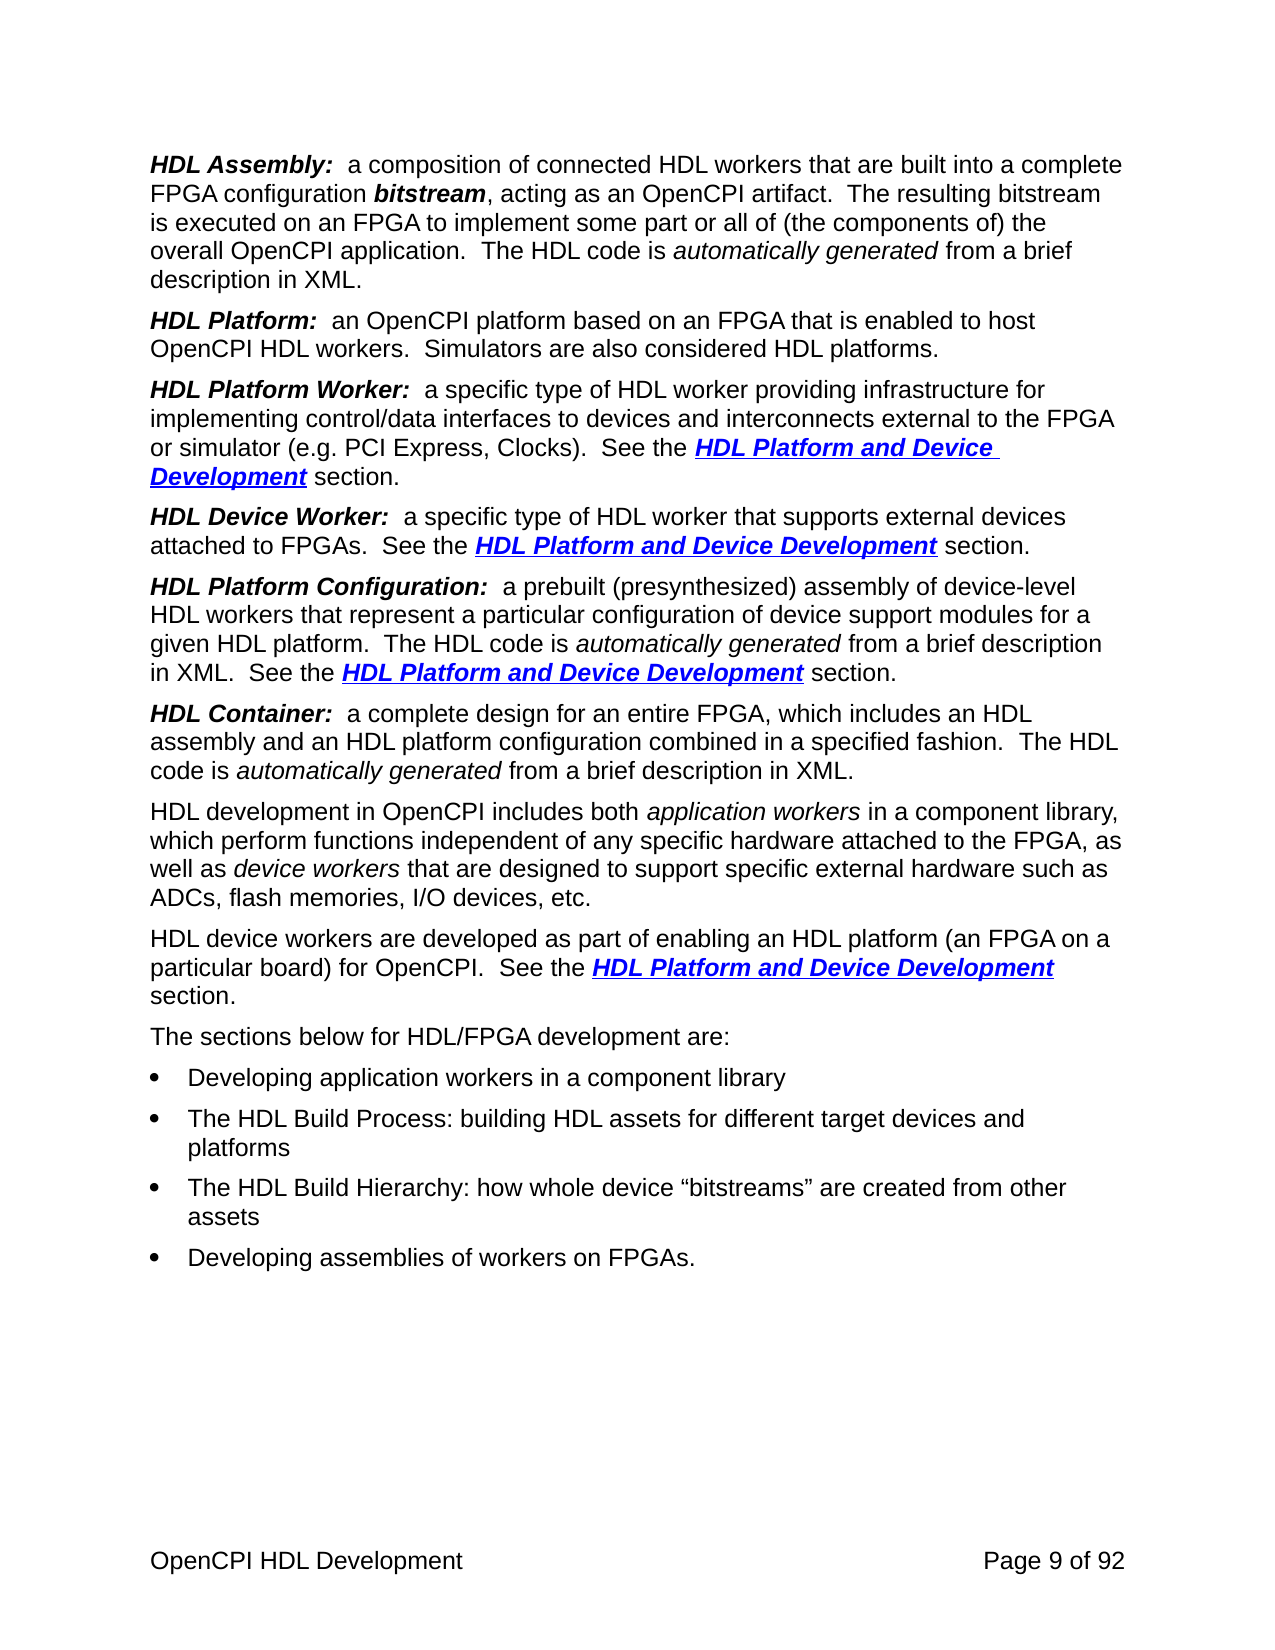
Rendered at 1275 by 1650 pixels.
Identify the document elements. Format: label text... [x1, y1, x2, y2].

text HDL Container: a complete design for an entire FPGA, which includes an HDL assembly and an HDL platform configuration combined in a specified fashion. The HDL code is automatically generated from a brief description in XML. [150, 699, 1125, 785]
text HDL Device Worker: a specific type of HDL worker that supports external devices attached to FPGAs. See the HDL Platform and Device Development section. [150, 502, 1125, 560]
text HDL Platform Configuration: a prebuilt (presynthesized) assembly of device-level HDL workers that represent a particular configuration of device support modules for a given HDL platform. The HDL code is automatically generated from a brief description in XML. See the HDL Platform and Device Development section. [150, 572, 1125, 687]
text HDL Platform: an OpenCPI platform based on an FPGA that is enabled to host OpenCPI HDL workers. Simulators are also considered HDL platforms. [150, 306, 1125, 363]
list Developing assemblies of workers on FPGAs. [150, 1243, 1125, 1272]
text HDL development in OpenCPI includes both application workers in a component library, which perform functions independent of any specific hardware attached to the FPGA, as well as device workers that are designed to support specific external hardware such as ADCs, flash memories, I/O devices, etc. [150, 797, 1125, 912]
list Developing application workers in a component library [150, 1063, 1125, 1092]
text HDL Assembly: a composition of connected HDL workers that are built into a complete FPGA configuration bitstream, acting as an OpenCPI artifact. The resulting bitstream is executed on an FPGA to implement some part or all of (the components of) the overall OpenCPI application. The HDL code is automatically generated from a brief description in XML. [150, 150, 1125, 294]
list The HDL Build Process: building HDL assets for different target devices and platforms [150, 1104, 1125, 1161]
text HDL Platform Worker: a specific type of HDL worker providing infrastructure for implementing control/data interfaces to devices and interconnects external to the FPGA or simulator (e.g. PCI Express, Clocks). See the HDL Platform and Device Development section. [150, 375, 1125, 490]
text HDL device workers are developed as part of enabling an HDL platform (an FPGA on a particular board) for OpenCPI. See the HDL Platform and Device Development section. [150, 924, 1125, 1010]
text The sections below for HDL/FPGA development are: [150, 1022, 1125, 1051]
list The HDL Build Hierarchy: how whole device “bitstreams” are created from other assets [150, 1173, 1125, 1231]
